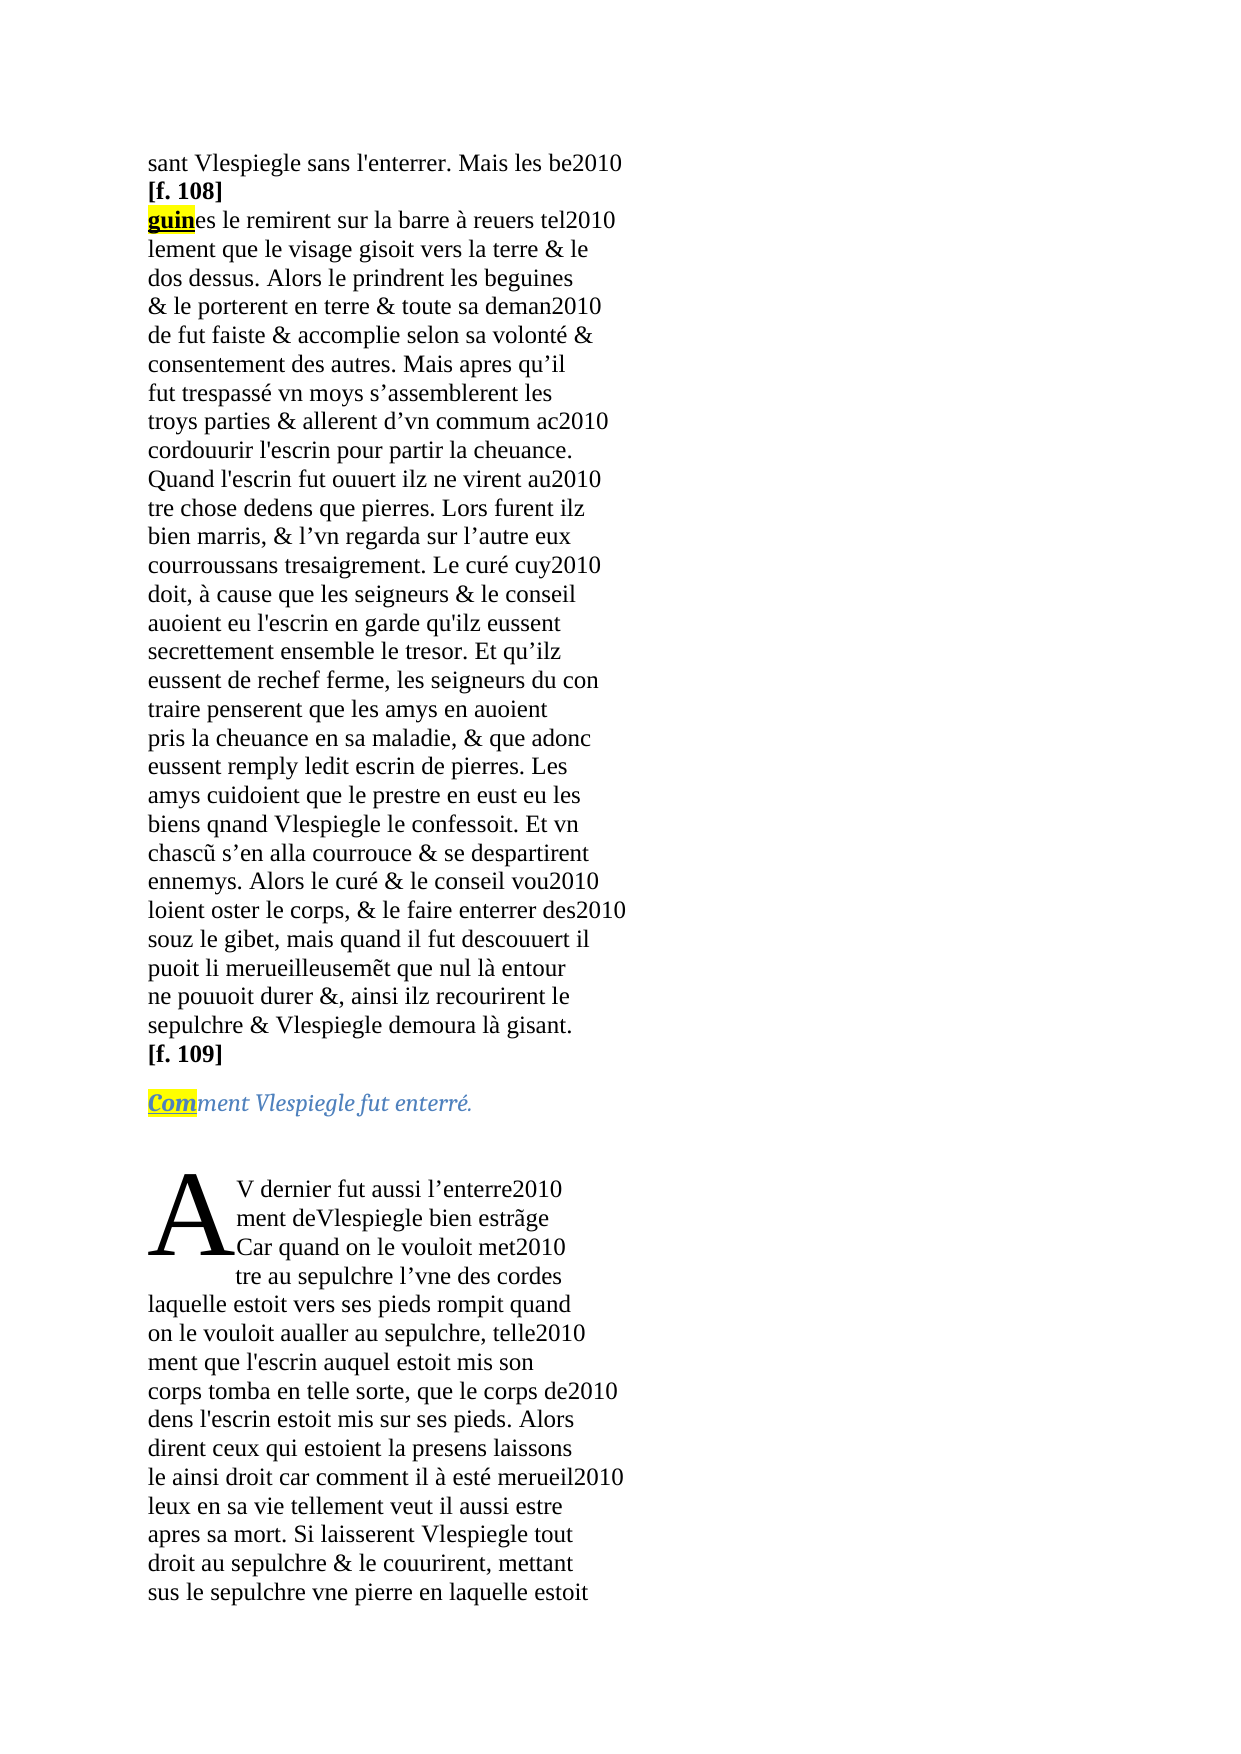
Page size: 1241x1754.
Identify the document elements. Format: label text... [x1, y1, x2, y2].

text AV dernier fut aussi l’enterre2010 ment deVlespiegle bien estrãge Car quand on le vouloit met2010 tre au sepulchre l’vne des cordes laquelle estoit vers ses pieds rompit quand on le vouloit aualler au sepulchre, telle2010 ment que l'escrin auquel estoit mis son corps tomba en telle sorte, que le corps de2010 dens l'escrin estoit mis sur ses pieds. Alors dirent ceux qui estoient la presens laissons le ainsi droit car comment il à esté merueil2010 leux en sa vie tellement veut il aussi estre apres sa mort. Si laisserent Vlespiegle tout droit au sepulchre & le couurirent, mettant sus le sepulchre vne pierre en laquelle estoit [148, 1174, 1093, 1606]
text sant Vlespiegle sans l'enterrer. Mais les be2010 [f. 108] [148, 148, 1093, 205]
text [f. 109] [148, 1039, 1093, 1068]
text guines le remirent sur la barre à reuers tel2010 lement que le visage gisoit vers la terre & le dos dessus. Alors le prindrent les beguines & le porterent en terre & toute sa deman2010 de fut faiste & accomplie selon sa volonté & consentement des autres. Mais apres qu’il fut trespassé vn moys s’assemblerent les troys parties & allerent d’vn commum ac2010 cordouurir l'escrin pour partir la cheuance. Quand l'escrin fut ouuert ilz ne virent au2010 tre chose dedens que pierres. Lors furent ilz bien marris, & l’vn regarda sur l’autre eux courroussans tresaigrement. Le curé cuy2010 doit, à cause que les seigneurs & le conseil auoient eu l'escrin en garde qu'ilz eussent secrettement ensemble le tresor. Et qu’ilz eussent de rechef ferme, les seigneurs du con traire penserent que les amys en auoient pris la cheuance en sa maladie, & que adonc eussent remply ledit escrin de pierres. Les amys cuidoient que le prestre en eust eu les biens qnand Vlespiegle le confessoit. Et vn chascũ s’en alla courrouce & se despartirent ennemys. Alors le curé & le conseil vou2010 loient oster le corps, & le faire enterrer des2010 souz le gibet, mais quand il fut descouuert il puoit li merueilleusemẽt que nul là entour ne pouuoit durer &, ainsi ilz recourirent le sepulchre & Vlespiegle demoura là gisant. [148, 205, 1093, 1039]
subtitle Comment Vlespiegle fut enterré. [148, 1088, 1093, 1117]
